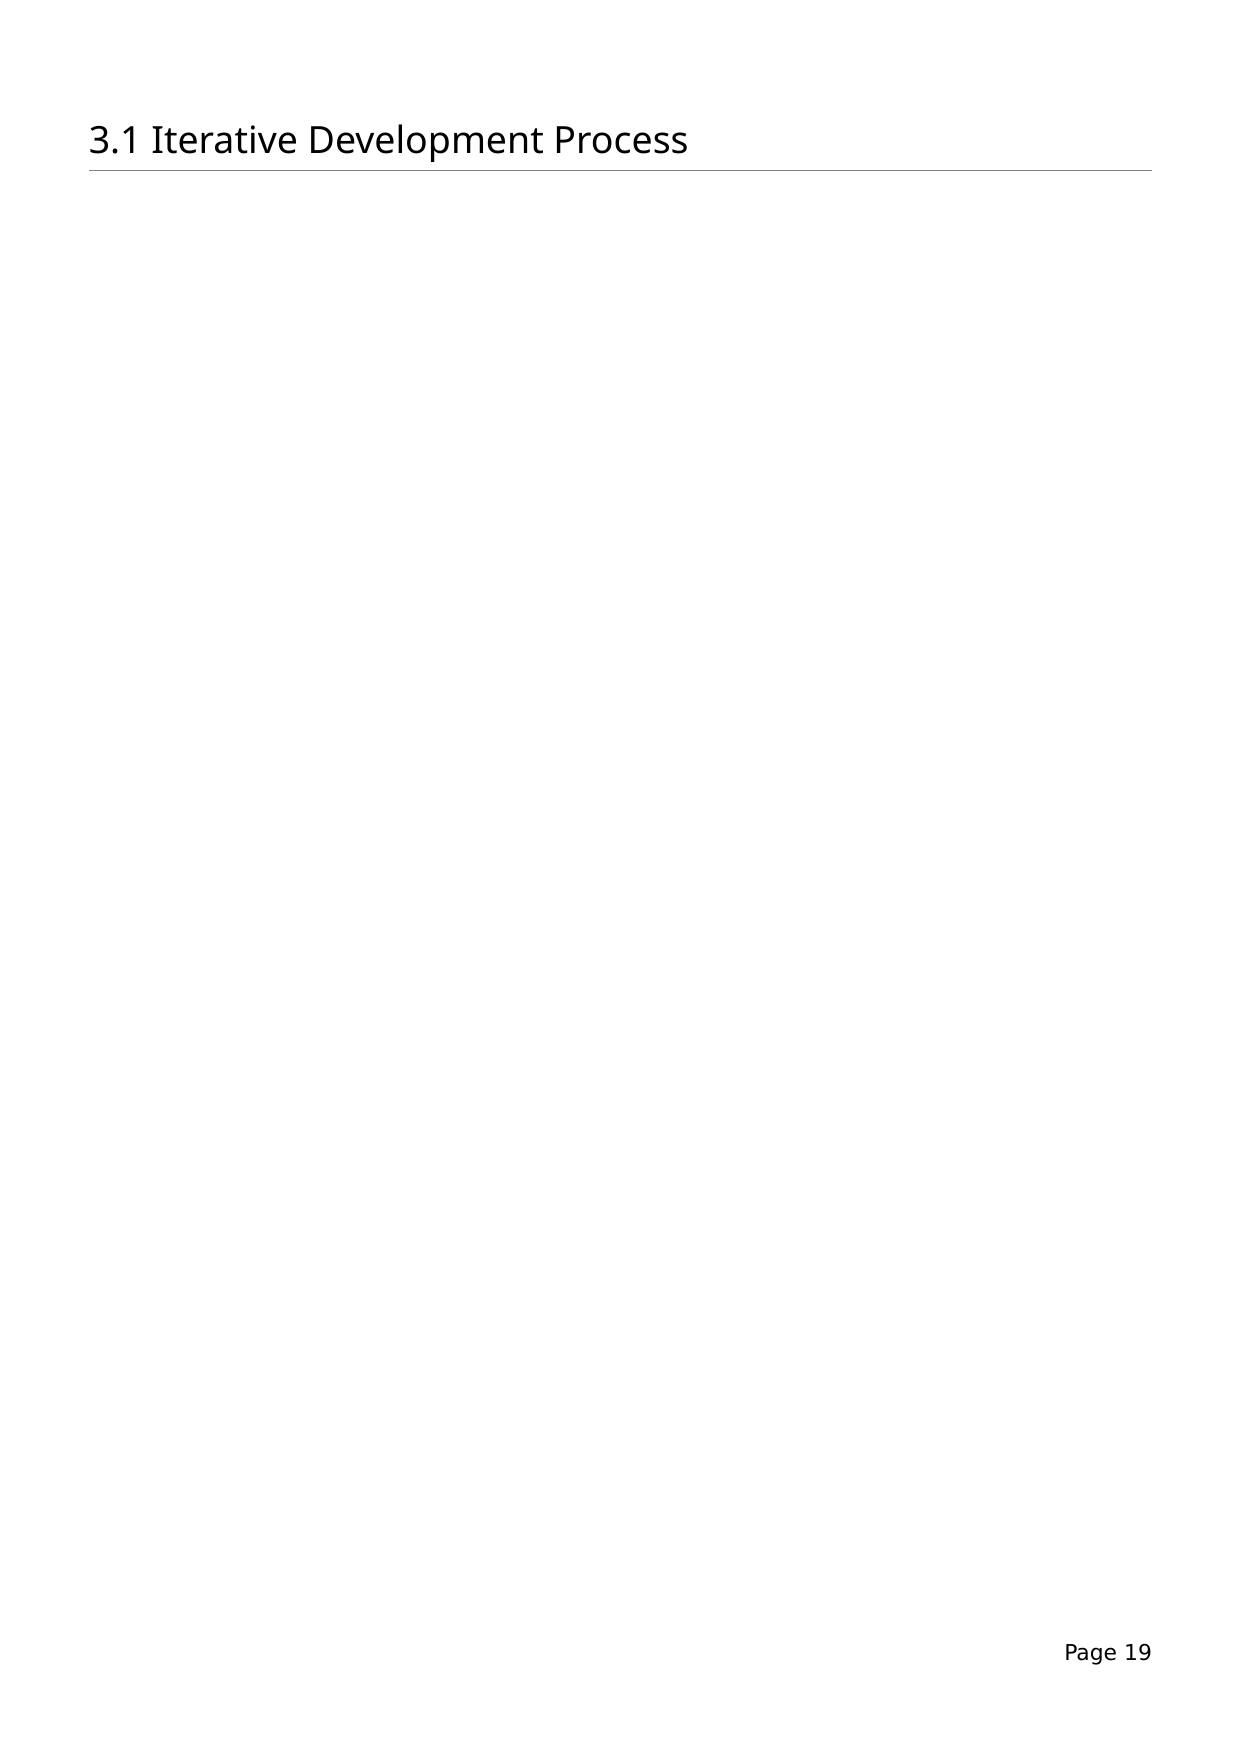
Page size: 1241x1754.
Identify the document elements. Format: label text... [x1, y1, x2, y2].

subtitle 3.1 Iterative Development Process [88, 113, 1152, 171]
